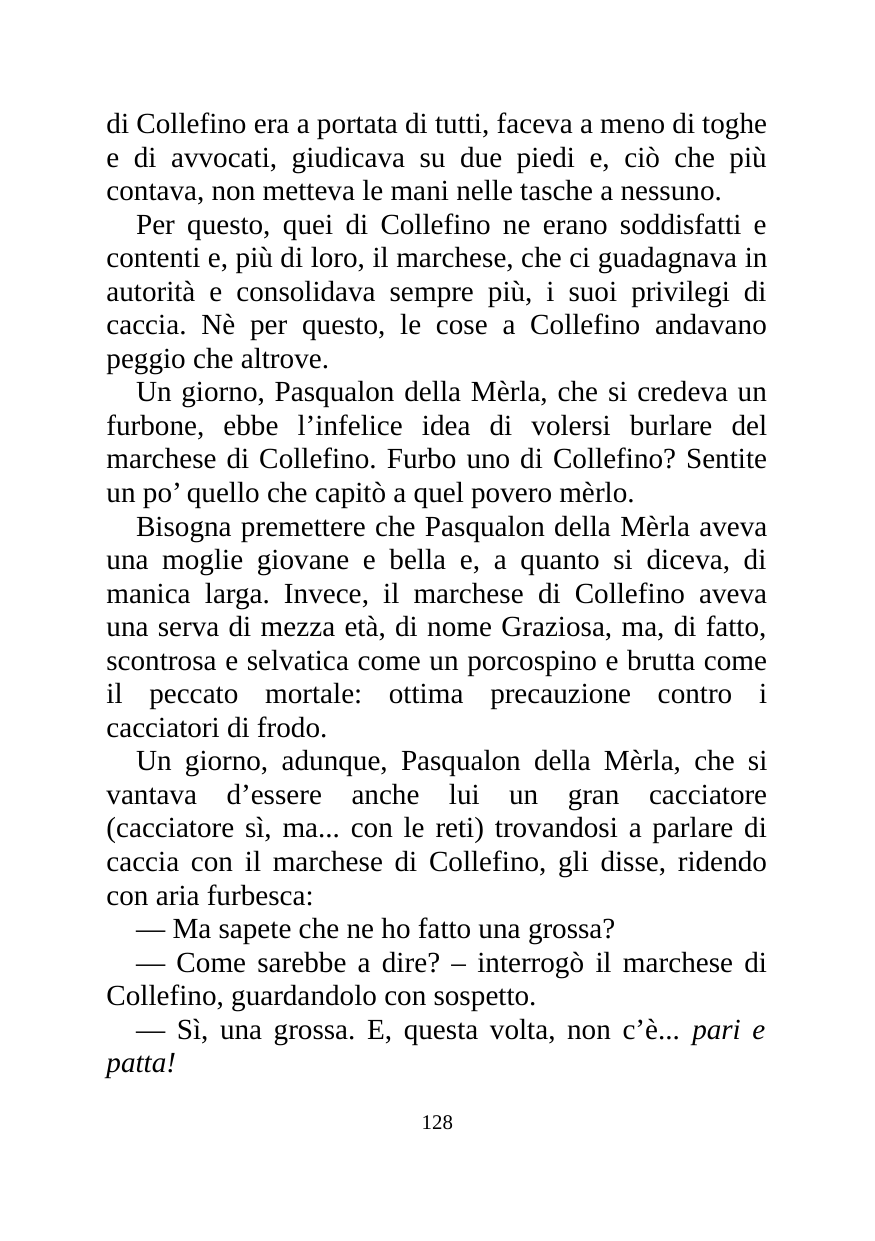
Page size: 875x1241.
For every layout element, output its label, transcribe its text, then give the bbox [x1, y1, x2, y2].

text Bisogna premettere che Pasqualon della Mèrla aveva una moglie giovane e bella e, a quanto si diceva, di manica larga. Invece, il marchese di Collefino aveva una serva di mezza età, di nome Graziosa, ma, di fatto, scontrosa e selvatica come un porcospino e brutta come il peccato mortale: ottima precauzione contro i cacciatori di frodo. [106, 509, 768, 743]
text di Collefino era a portata di tutti, faceva a meno di toghe e di avvocati, giudicava su due piedi e, ciò che più contava, non metteva le mani nelle tasche a nessuno. [106, 106, 768, 207]
text — Ma sapete che ne ho fatto una grossa? [106, 911, 768, 945]
text — Sì, una grossa. E, questa volta, non c’è... pari e patta! [106, 1012, 768, 1079]
text Un giorno, adunque, Pasqualon della Mèrla, che si vantava d’essere anche lui un gran cacciatore (cacciatore sì, ma... con le reti) trovandosi a parlare di caccia con il marchese di Collefino, gli disse, ridendo con aria furbesca: [106, 743, 768, 911]
text Per questo, quei di Collefino ne erano soddisfatti e contenti e, più di loro, il marchese, che ci guadagnava in autorità e consolidava sempre più, i suoi privilegi di caccia. Nè per questo, le cose a Collefino andavano peggio che altrove. [106, 207, 768, 374]
text — Come sarebbe a dire? – interrogò il marchese di Collefino, guardandolo con sospetto. [106, 945, 768, 1012]
text Un giorno, Pasqualon della Mèrla, che si credeva un furbone, ebbe l’infelice idea di volersi burlare del marchese di Collefino. Furbo uno di Collefino? Sentite un po’ quello che capitò a quel povero mèrlo. [106, 374, 768, 509]
